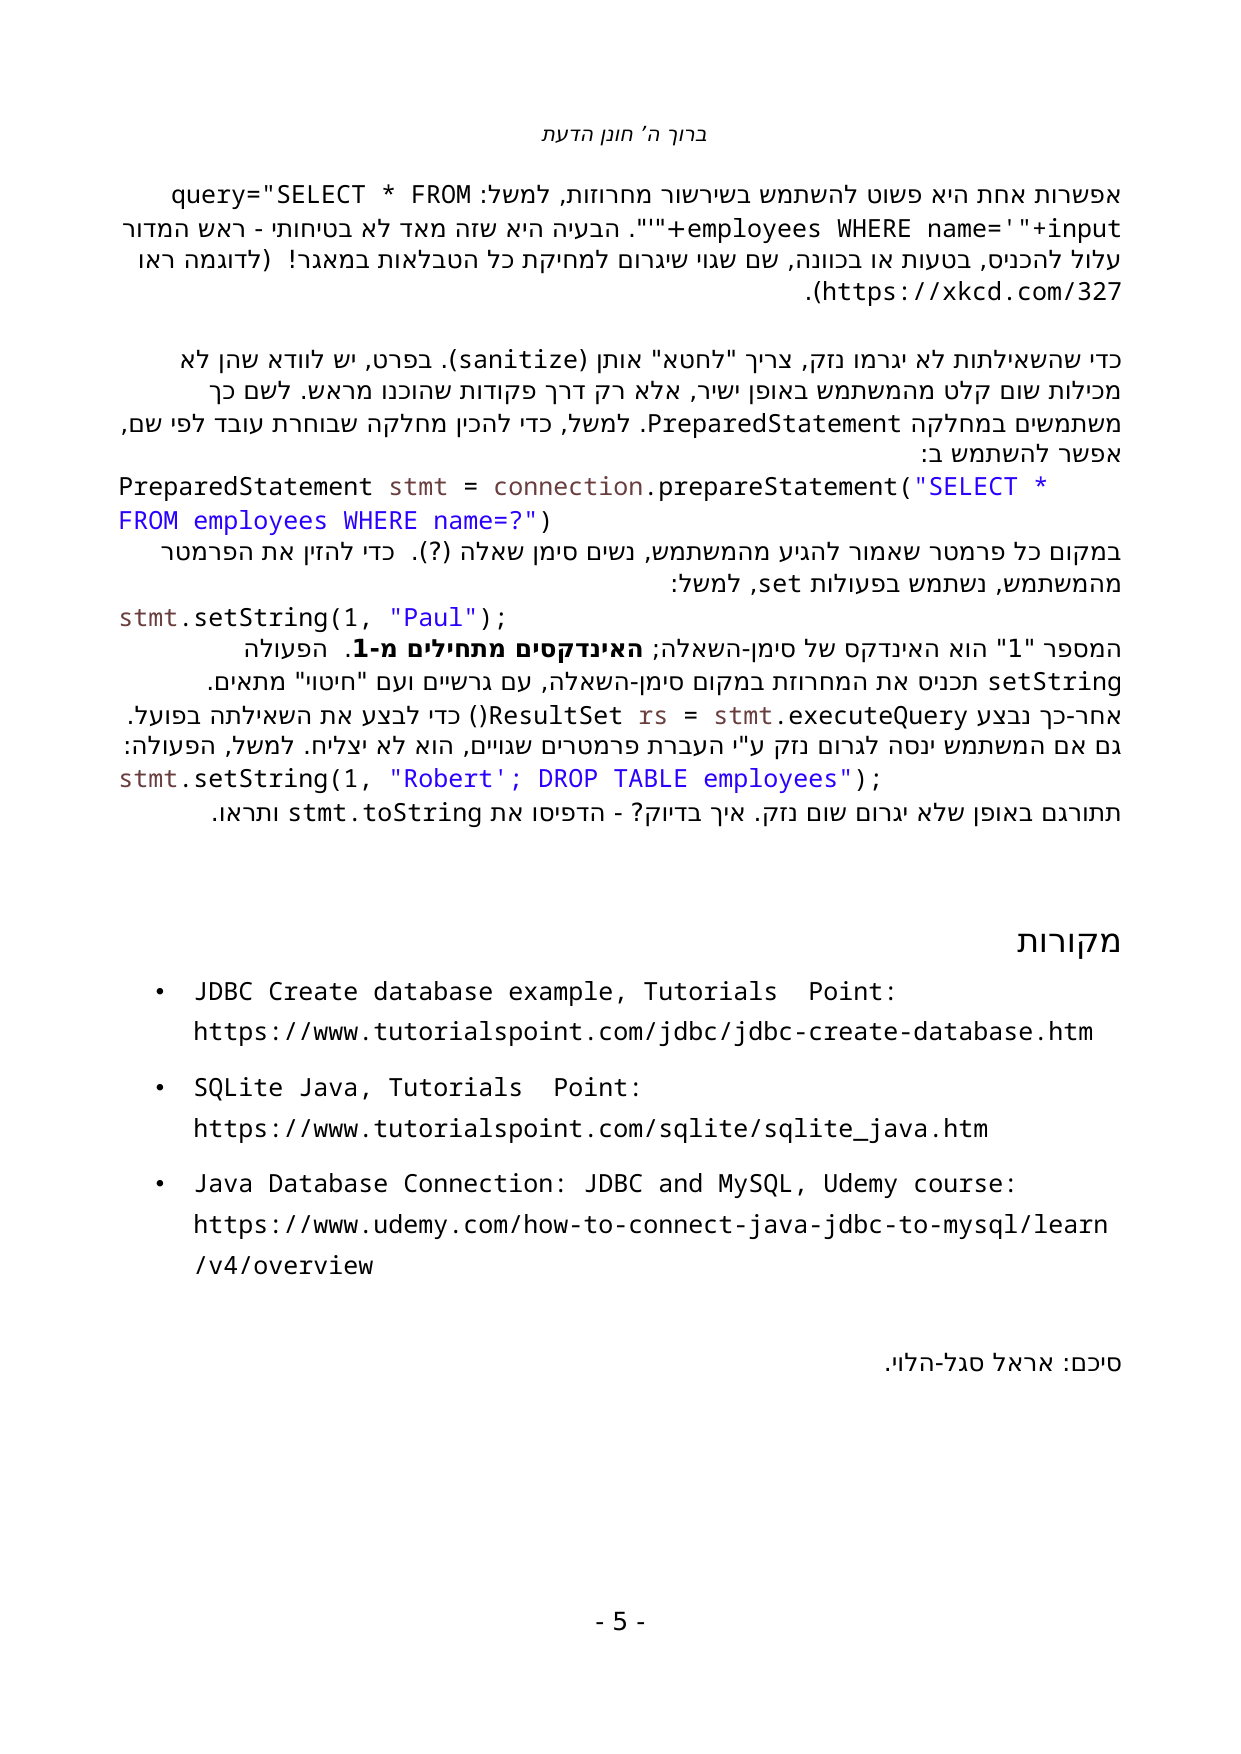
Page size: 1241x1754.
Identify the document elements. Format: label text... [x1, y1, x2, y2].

text סיכם: אראל סגל-הלוי. [118, 1348, 1122, 1377]
text stmt.setString(1, "Robert'; DROP TABLE employees"); [118, 761, 1122, 794]
text כדי שהשאילתות לא יגרמו נזק, צריך "לחטא" אותן (sanitize). בפרט, יש לוודא שהן לא מכילות שום קלט מהמשתמש באופן ישיר, אלא רק דרך פקודות שהוכנו מראש. לשם כך משתמשים במחלקה PreparedStatement. למשל, כדי להכין מחלקה שבוחרת עובד לפי שם, אפשר להשתמש ב: [118, 342, 1122, 469]
list JDBC Create database example, Tutorials Point: https://www.tutorialspoint.com/jdbc/jdbc-create-database.htm [156, 973, 1122, 1048]
subtitle מקורות [118, 922, 1122, 961]
text אפשרות אחת היא פשוט להשתמש בשירשור מחרוזות, למשל: query="SELECT * FROM employees WHERE name='"+input+"'". הבעיה היא שזה מאד לא בטיחותי - ראש המדור עלול להכניס, בטעות או בכוונה, שם שגוי שיגרום למחיקת כל הטבלאות במאגר! (לדוגמה ראו https://xkcd.com/327). [118, 177, 1122, 308]
text גם אם המשתמש ינסה לגרום נזק ע"י העברת פרמטרים שגויים, הוא לא יצליח. למשל, הפעולה: [118, 731, 1122, 761]
text המספר "1" הוא האינדקס של סימן-השאלה; האינדקסים מתחילים מ-1. הפעולה setString תכניס את המחרוזת במקום סימן-השאלה, עם גרשיים ועם "חיטוי" מתאים. אחר-כך נבצע ResultSet rs = stmt.executeQuery() כדי לבצע את השאילתה בפועל. [118, 634, 1122, 731]
list SQLite Java, Tutorials Point: https://www.tutorialspoint.com/sqlite/sqlite_java.htm [156, 1069, 1122, 1144]
list Java Database Connection: JDBC and MySQL, Udemy course: https://www.udemy.com/how-to-connect-java-jdbc-to-mysql/learn/v4/overview [156, 1166, 1122, 1281]
text תתורגם באופן שלא יגרום שום נזק. איך בדיוק? - הדפיסו את stmt.toString ותראו. [118, 794, 1122, 829]
text PreparedStatement stmt = connection.prepareStatement("SELECT * FROM employees WHERE name=?") [118, 469, 1122, 537]
text במקום כל פרמטר שאמור להגיע מהמשתמש, נשים סימן שאלה (?). כדי להזין את הפרמטר מהמשתמש, נשתמש בפעולות set, למשל: [118, 537, 1122, 600]
text stmt.setString(1, "Paul"); [118, 600, 1122, 634]
